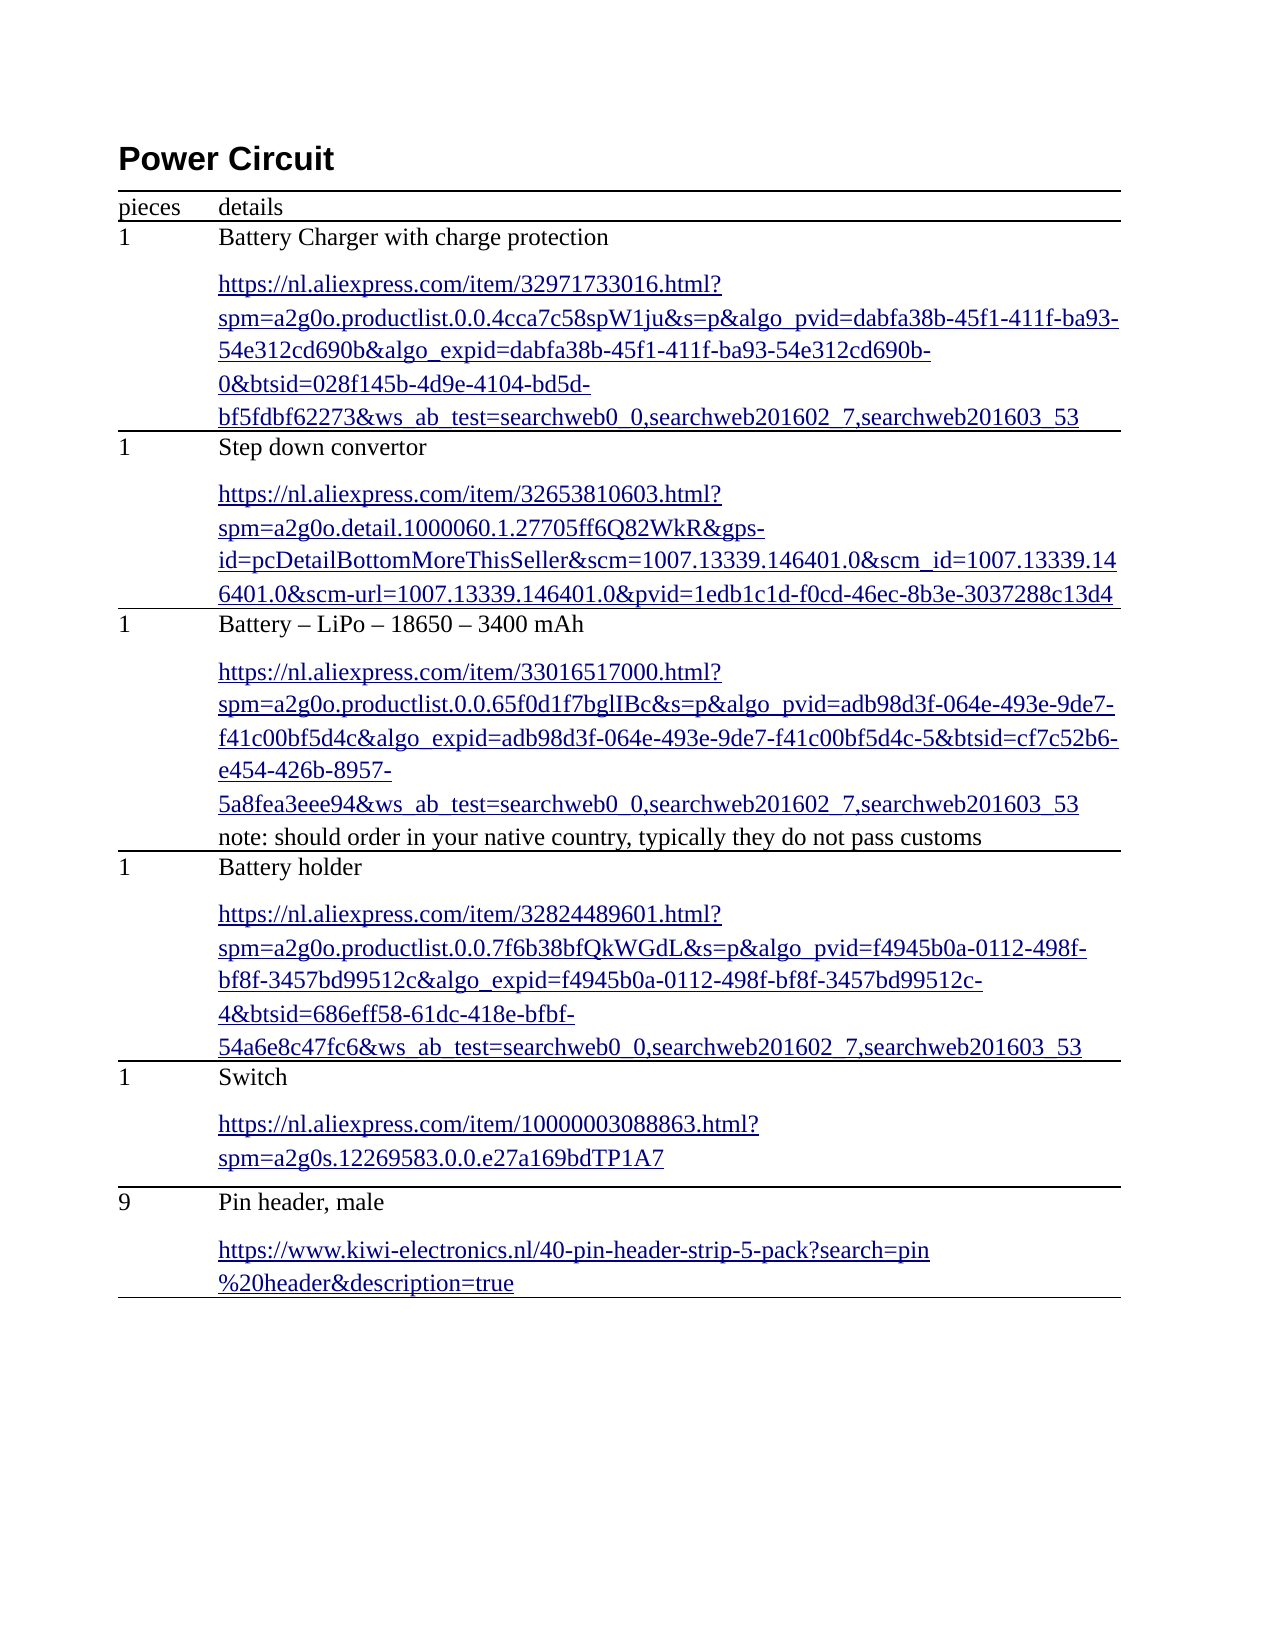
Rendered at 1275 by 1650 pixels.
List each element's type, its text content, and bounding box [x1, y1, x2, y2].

table_header pieces [118, 192, 218, 220]
subtitle Power Circuit [118, 139, 1157, 178]
table_cell 9 [118, 1188, 218, 1297]
table_cell Pin header, male https://www.kiwi-electronics.nl/40-pin-header-strip-5-pack?search=pin%20header&description=true [218, 1188, 1121, 1297]
table_cell 1 [118, 222, 218, 430]
table_cell Battery holder https://nl.aliexpress.com/item/32824489601.html?spm=a2g0o.productlist.0.0.7f6b38bfQkWGdL&s=p&algo_pvid=f4945b0a-0112-498f-bf8f-3457bd99512c&algo_expid=f4945b0a-0112-498f-bf8f-3457bd99512c-4&btsid=686eff58-61dc-418e-bfbf-54a6e8c47fc6&ws_ab_test=searchweb0_0,searchweb201602_7,searchweb201603_53 [218, 852, 1121, 1060]
table_cell Step down convertor https://nl.aliexpress.com/item/32653810603.html?spm=a2g0o.detail.1000060.1.27705ff6Q82WkR&gps-id=pcDetailBottomMoreThisSeller&scm=1007.13339.146401.0&scm_id=1007.13339.146401.0&scm-url=1007.13339.146401.0&pvid=1edb1c1d-f0cd-46ec-8b3e-3037288c13d4 [218, 432, 1121, 607]
table_cell 1 [118, 609, 218, 850]
table_cell Battery – LiPo – 18650 – 3400 mAh https://nl.aliexpress.com/item/33016517000.html?spm=a2g0o.productlist.0.0.65f0d1f7bglIBc&s=p&algo_pvid=adb98d3f-064e-493e-9de7-f41c00bf5d4c&algo_expid=adb98d3f-064e-493e-9de7-f41c00bf5d4c-5&btsid=cf7c52b6-e454-426b-8957-5a8fea3eee94&ws_ab_test=searchweb0_0,searchweb201602_7,searchweb201603_53 note: should order in your native country, typically they do not pass customs [218, 609, 1121, 850]
table_cell Switch https://nl.aliexpress.com/item/10000003088863.html?spm=a2g0s.12269583.0.0.e27a169bdTP1A7 [218, 1062, 1121, 1186]
table_cell 1 [118, 1062, 218, 1186]
table_cell 1 [118, 432, 218, 607]
table_cell Battery Charger with charge protection https://nl.aliexpress.com/item/32971733016.html?spm=a2g0o.productlist.0.0.4cca7c58spW1ju&s=p&algo_pvid=dabfa38b-45f1-411f-ba93-54e312cd690b&algo_expid=dabfa38b-45f1-411f-ba93-54e312cd690b-0&btsid=028f145b-4d9e-4104-bd5d-bf5fdbf62273&ws_ab_test=searchweb0_0,searchweb201602_7,searchweb201603_53 [218, 222, 1121, 430]
table_header details [218, 192, 1121, 220]
table_cell 1 [118, 852, 218, 1060]
